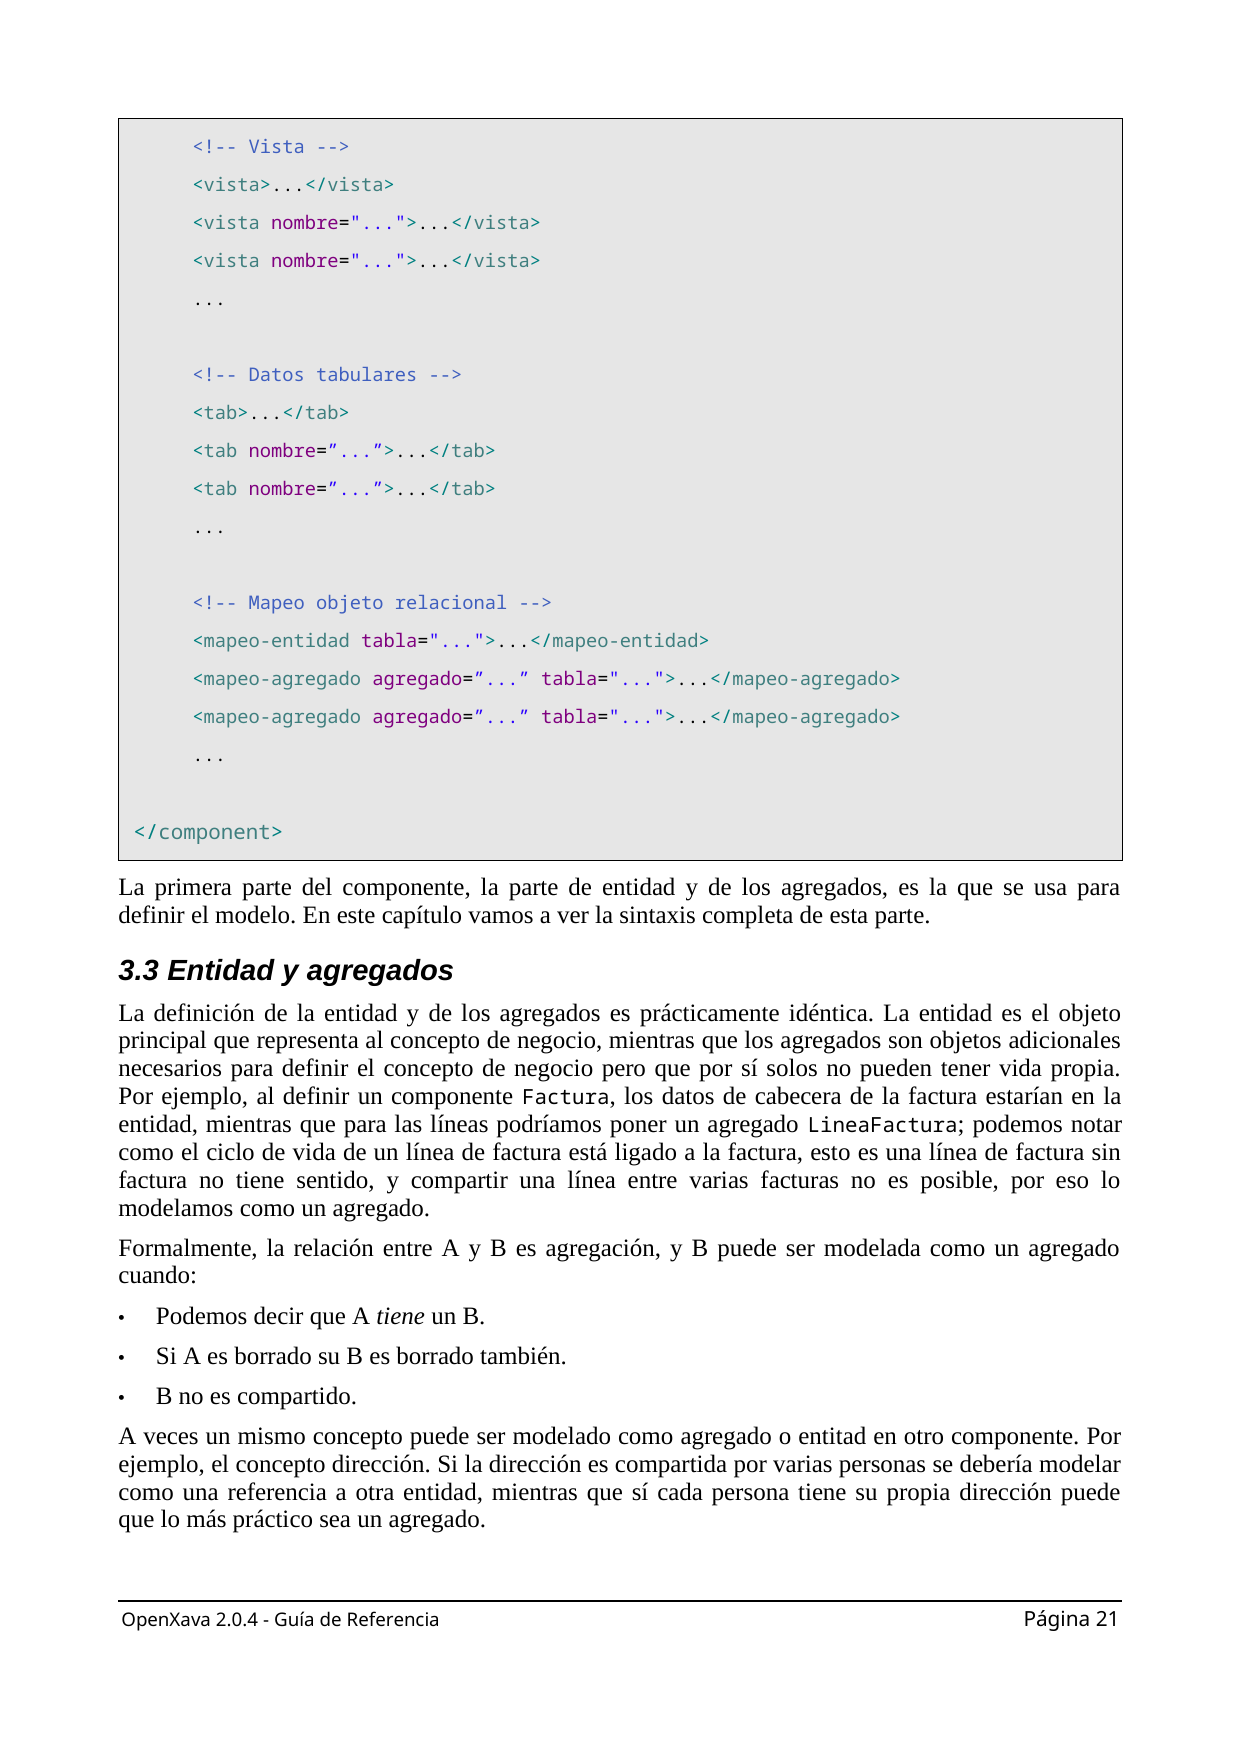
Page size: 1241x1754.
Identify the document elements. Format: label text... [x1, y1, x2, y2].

text La primera parte del componente, la parte de entidad y de los agregados, es la que se usa para definir el modelo. En este capítulo vamos a ver la sintaxis completa de esta parte. [118, 873, 1122, 928]
text <vista>...</vista> [119, 156, 1122, 194]
text <tab nombre=”...”>...</tab> [119, 460, 1122, 498]
text ... [119, 726, 1122, 764]
text <!-- Datos tabulares --> [119, 346, 1122, 384]
text <tab nombre=”...”>...</tab> [119, 422, 1122, 460]
list B no es compartido. [118, 1382, 1122, 1410]
text <mapeo-agregado agregado=”...” tabla="...">...</mapeo-agregado> [119, 688, 1122, 726]
text <vista nombre="...">...</vista> [119, 232, 1122, 270]
text ... [119, 498, 1122, 536]
text <tab>...</tab> [119, 384, 1122, 422]
text </component> [119, 802, 1122, 860]
list Si A es borrado su B es borrado también. [118, 1342, 1122, 1370]
text ... [119, 270, 1122, 308]
text Formalmente, la relación entre A y B es agregación, y B puede ser modelada como un agregado cuando: [118, 1234, 1122, 1289]
text <mapeo-entidad tabla="...">...</mapeo-entidad> [119, 612, 1122, 650]
subtitle Entidad y agregados [118, 953, 1122, 986]
text <mapeo-agregado agregado=”...” tabla="...">...</mapeo-agregado> [119, 650, 1122, 688]
text <!-- Mapeo objeto relacional --> [119, 574, 1122, 612]
text <!-- Vista --> [119, 119, 1122, 156]
list Podemos decir que A tiene un B. [118, 1302, 1122, 1329]
text A veces un mismo concepto puede ser modelado como agregado o entitad en otro componente. Por ejemplo, el concepto dirección. Si la dirección es compartida por varias personas se debería modelar como una referencia a otra entidad, mientras que sí cada persona tiene su propia dirección puede que lo más práctico sea un agregado. [118, 1422, 1122, 1533]
text <vista nombre="...">...</vista> [119, 194, 1122, 232]
text La definición de la entidad y de los agregados es prácticamente idéntica. La entidad es el objeto principal que representa al concepto de negocio, mientras que los agregados son objetos adicionales necesarios para definir el concepto de negocio pero que por sí solos no pueden tener vida propia. Por ejemplo, al definir un componente Factura, los datos de cabecera de la factura estarían en la entidad, mientras que para las líneas podríamos poner un agregado LineaFactura; podemos notar como el ciclo de vida de un línea de factura está ligado a la factura, esto es una línea de factura sin factura no tiene sentido, y compartir una línea entre varias facturas no es posible, por eso lo modelamos como un agregado. [118, 999, 1122, 1221]
